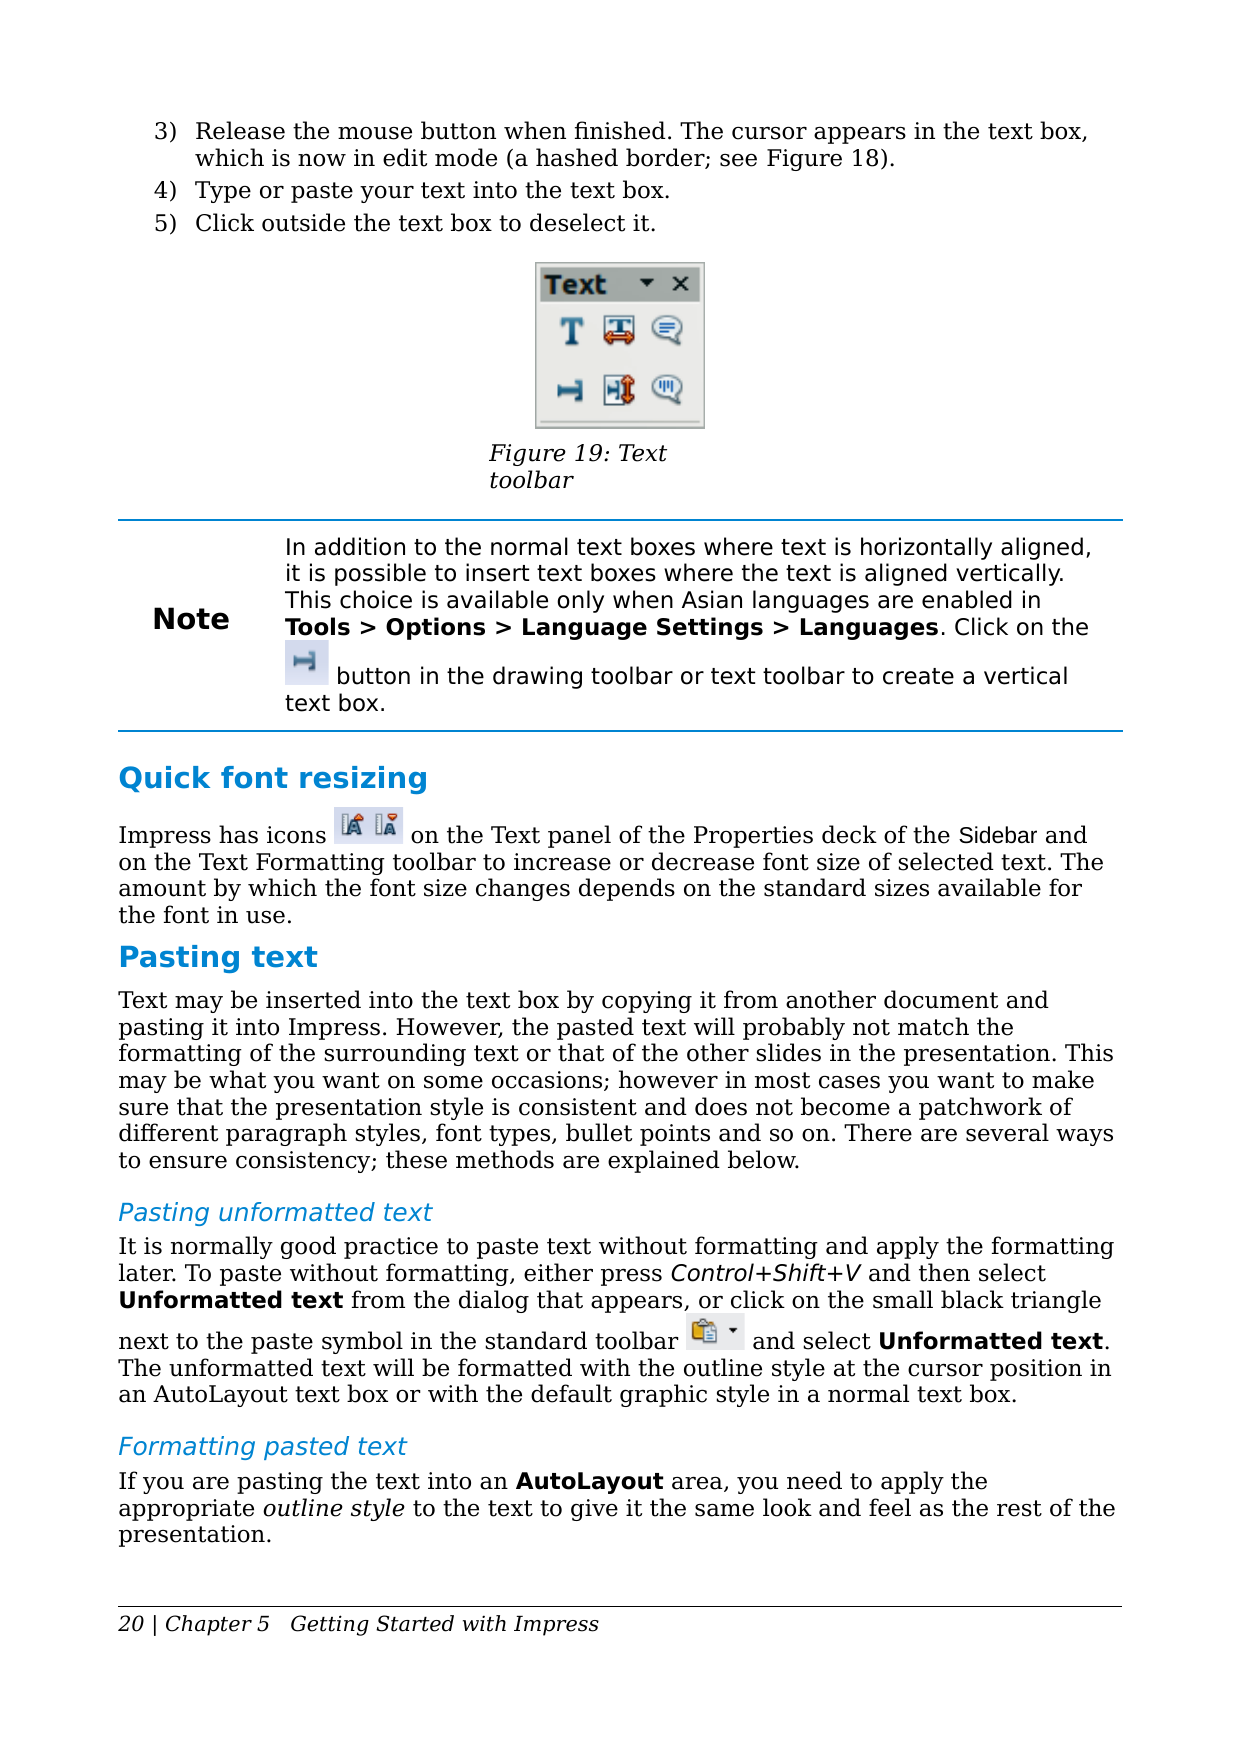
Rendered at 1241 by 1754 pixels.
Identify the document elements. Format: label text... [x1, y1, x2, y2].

subtitle Pasting unformatted text [118, 1198, 1122, 1227]
picture [285, 640, 329, 685]
subtitle Pasting text [118, 941, 1122, 974]
list Release the mouse button when finished. The cursor appears in the text box, which is now in edit mode (a hashed border; see Figure 18). [177, 118, 1122, 171]
text It is normally good practice to paste text without formatting and apply the formatting later. To paste without formatting, either press Control+Shift+V and then select Unformatted text from the dialog that appears, or click on the small black triangle next to the paste symbol in the standard toolbar and select Unformatted text. The unformatted text will be formatted with the outline style at the cursor position in an AutoLayout text box or with the default graphic style in a normal text box. [118, 1233, 1122, 1408]
subtitle Quick font resizing [118, 761, 1122, 795]
table_header Note [118, 521, 263, 729]
text Impress has icons on the Text panel of the Properties deck of the Sidebar and on the Text Formatting toolbar to increase or decrease font size of selected text. The amount by which the font size changes depends on the standard sizes available for the font in use. [118, 807, 1122, 929]
picture [334, 807, 404, 844]
text Figure 19: Text toolbar [489, 441, 751, 494]
picture [686, 1313, 745, 1350]
list Click outside the text box to deselect it. [177, 211, 1122, 237]
subtitle Formatting pasted text [118, 1433, 1122, 1462]
list Type or paste your text into the text box. [177, 178, 1122, 204]
picture [535, 262, 705, 429]
text Text may be inserted into the text box by copying it from another document and pasting it into Impress. However, the pasted text will probably not match the formatting of the surrounding text or that of the other slides in the presentation. This may be what you want on some occasions; however in most cases you want to make sure that the presentation style is consistent and does not become a patchwork of different paragraph styles, font types, bullet points and so on. There are several ways to ensure consistency; these methods are explained below. [118, 987, 1122, 1174]
table_header In addition to the normal text boxes where text is horizontally aligned, it is possible to insert text boxes where the text is aligned vertically. This choice is available only when Asian languages are enabled in Tools > Options > Language Settings > Languages. Click on the button in the drawing toolbar or text toolbar to create a vertical text box. [264, 521, 1123, 729]
text If you are pasting the text into an AutoLayout area, you need to apply the appropriate outline style to the text to give it the same look and feel as the rest of the presentation. [118, 1468, 1122, 1548]
